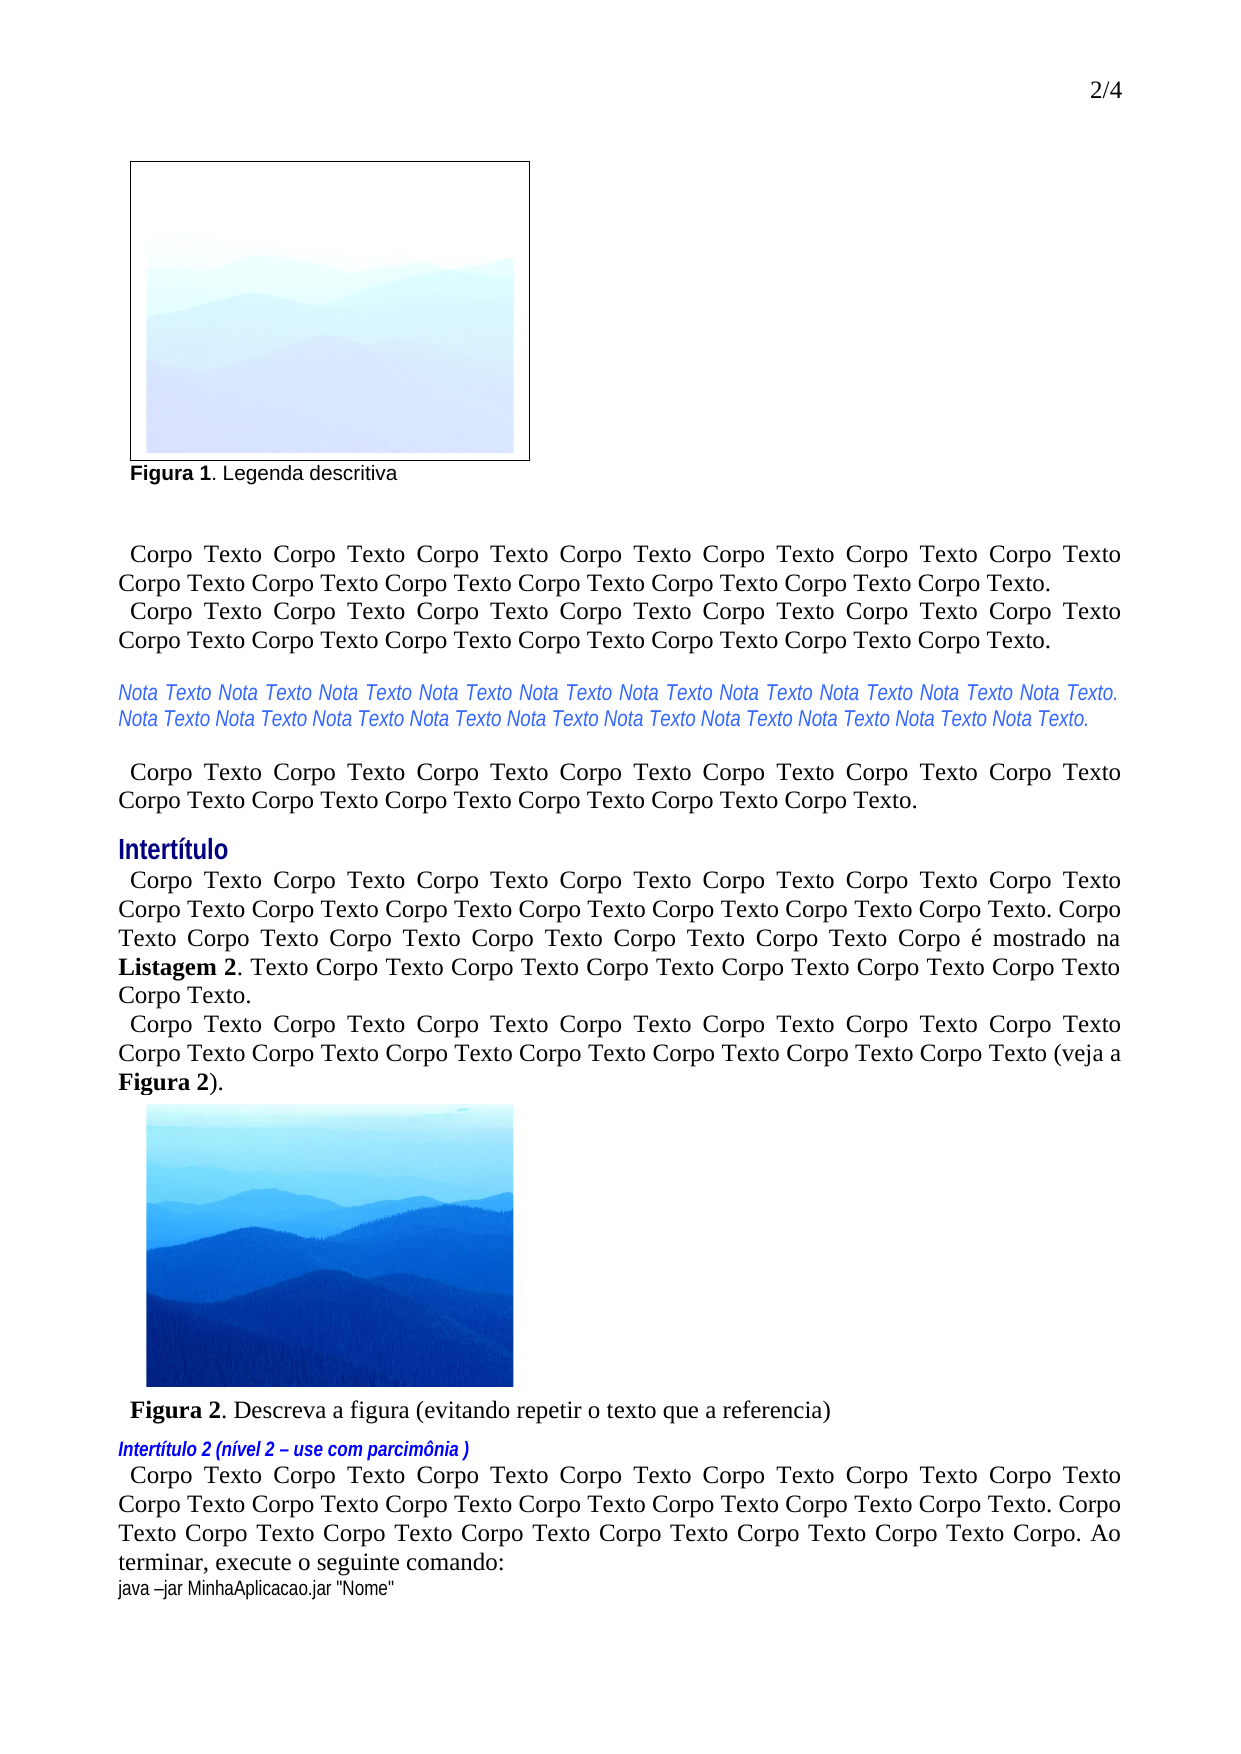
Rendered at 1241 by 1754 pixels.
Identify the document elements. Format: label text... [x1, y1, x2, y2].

text Corpo Texto Corpo Texto Corpo Texto Corpo Texto Corpo Texto Corpo Texto Corpo Texto Corpo Texto Corpo Texto Corpo Texto Corpo Texto Corpo Texto Corpo Texto Corpo Texto. Corpo Texto Corpo Texto Corpo Texto Corpo Texto Corpo Texto Corpo Texto Corpo é mostrado na Listagem 2. Texto Corpo Texto Corpo Texto Corpo Texto Corpo Texto Corpo Texto Corpo Texto Corpo Texto. [118, 865, 1122, 1009]
text Corpo Texto Corpo Texto Corpo Texto Corpo Texto Corpo Texto Corpo Texto Corpo Texto Corpo Texto Corpo Texto Corpo Texto Corpo Texto Corpo Texto Corpo Texto Corpo Texto. [118, 596, 1122, 654]
picture [146, 1104, 514, 1387]
text Figura 2. Descreva a figura (evitando repetir o texto que a referencia) [118, 1395, 1122, 1424]
text java –jar MinhaAplicacao.jar "Nome" [118, 1576, 1122, 1599]
text Intertítulo [118, 832, 1122, 865]
text Intertítulo 2 (nível 2 – use com parcimônia ) [118, 1437, 1122, 1461]
text Corpo Texto Corpo Texto Corpo Texto Corpo Texto Corpo Texto Corpo Texto Corpo Texto Corpo Texto Corpo Texto Corpo Texto Corpo Texto Corpo Texto Corpo Texto. [118, 757, 1122, 814]
text Nota Texto Nota Texto Nota Texto Nota Texto Nota Texto Nota Texto Nota Texto Nota Texto Nota Texto Nota Texto. Nota Texto Nota Texto Nota Texto Nota Texto Nota Texto Nota Texto Nota Texto Nota Texto Nota Texto Nota Texto. [118, 679, 1122, 732]
text Corpo Texto Corpo Texto Corpo Texto Corpo Texto Corpo Texto Corpo Texto Corpo Texto Corpo Texto Corpo Texto Corpo Texto Corpo Texto Corpo Texto Corpo Texto Corpo Texto. [118, 539, 1122, 596]
text Corpo Texto Corpo Texto Corpo Texto Corpo Texto Corpo Texto Corpo Texto Corpo Texto Corpo Texto Corpo Texto Corpo Texto Corpo Texto Corpo Texto Corpo Texto Corpo Texto (veja a Figura 2). [118, 1009, 1122, 1095]
text Corpo Texto Corpo Texto Corpo Texto Corpo Texto Corpo Texto Corpo Texto Corpo Texto Corpo Texto Corpo Texto Corpo Texto Corpo Texto Corpo Texto Corpo Texto Corpo Texto. Corpo Texto Corpo Texto Corpo Texto Corpo Texto Corpo Texto Corpo Texto Corpo Texto Corpo. Ao terminar, execute o seguinte comando: [118, 1461, 1122, 1576]
text Figura 1. Legenda descritiva [118, 461, 1122, 485]
